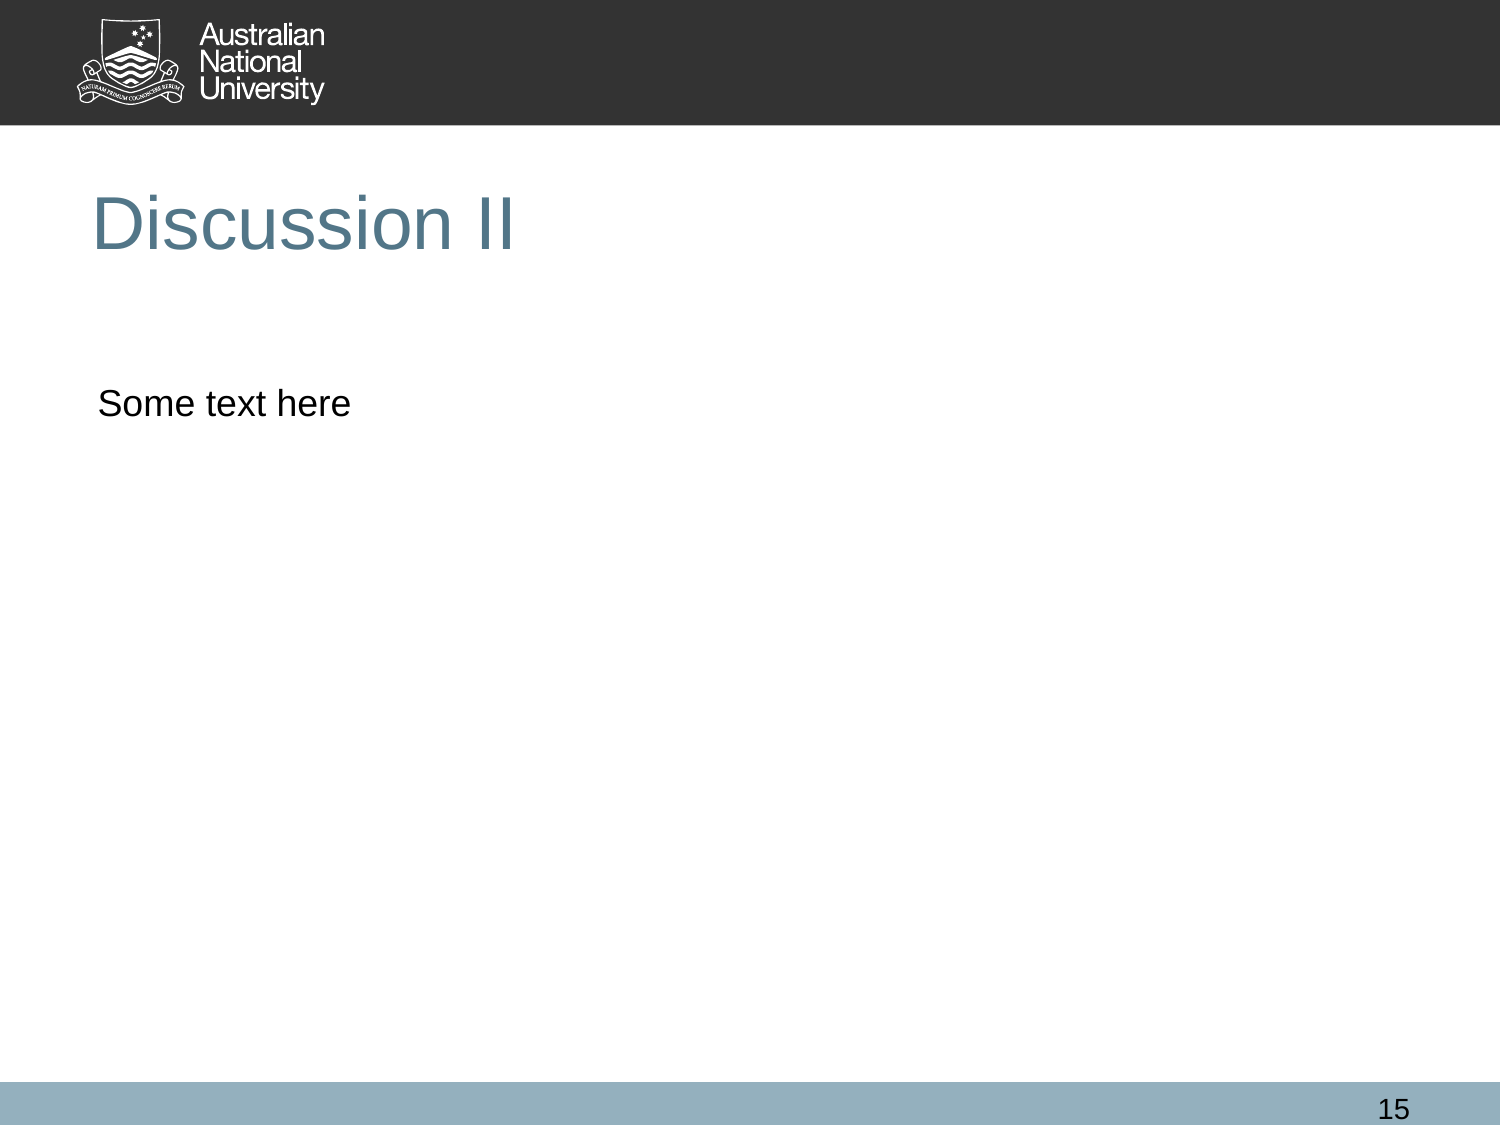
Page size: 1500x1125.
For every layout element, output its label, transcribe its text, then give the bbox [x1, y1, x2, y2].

text_box Some text here [82, 372, 1430, 432]
text_box [1328, 1082, 1426, 1118]
title Discussion II [76, 125, 1427, 313]
